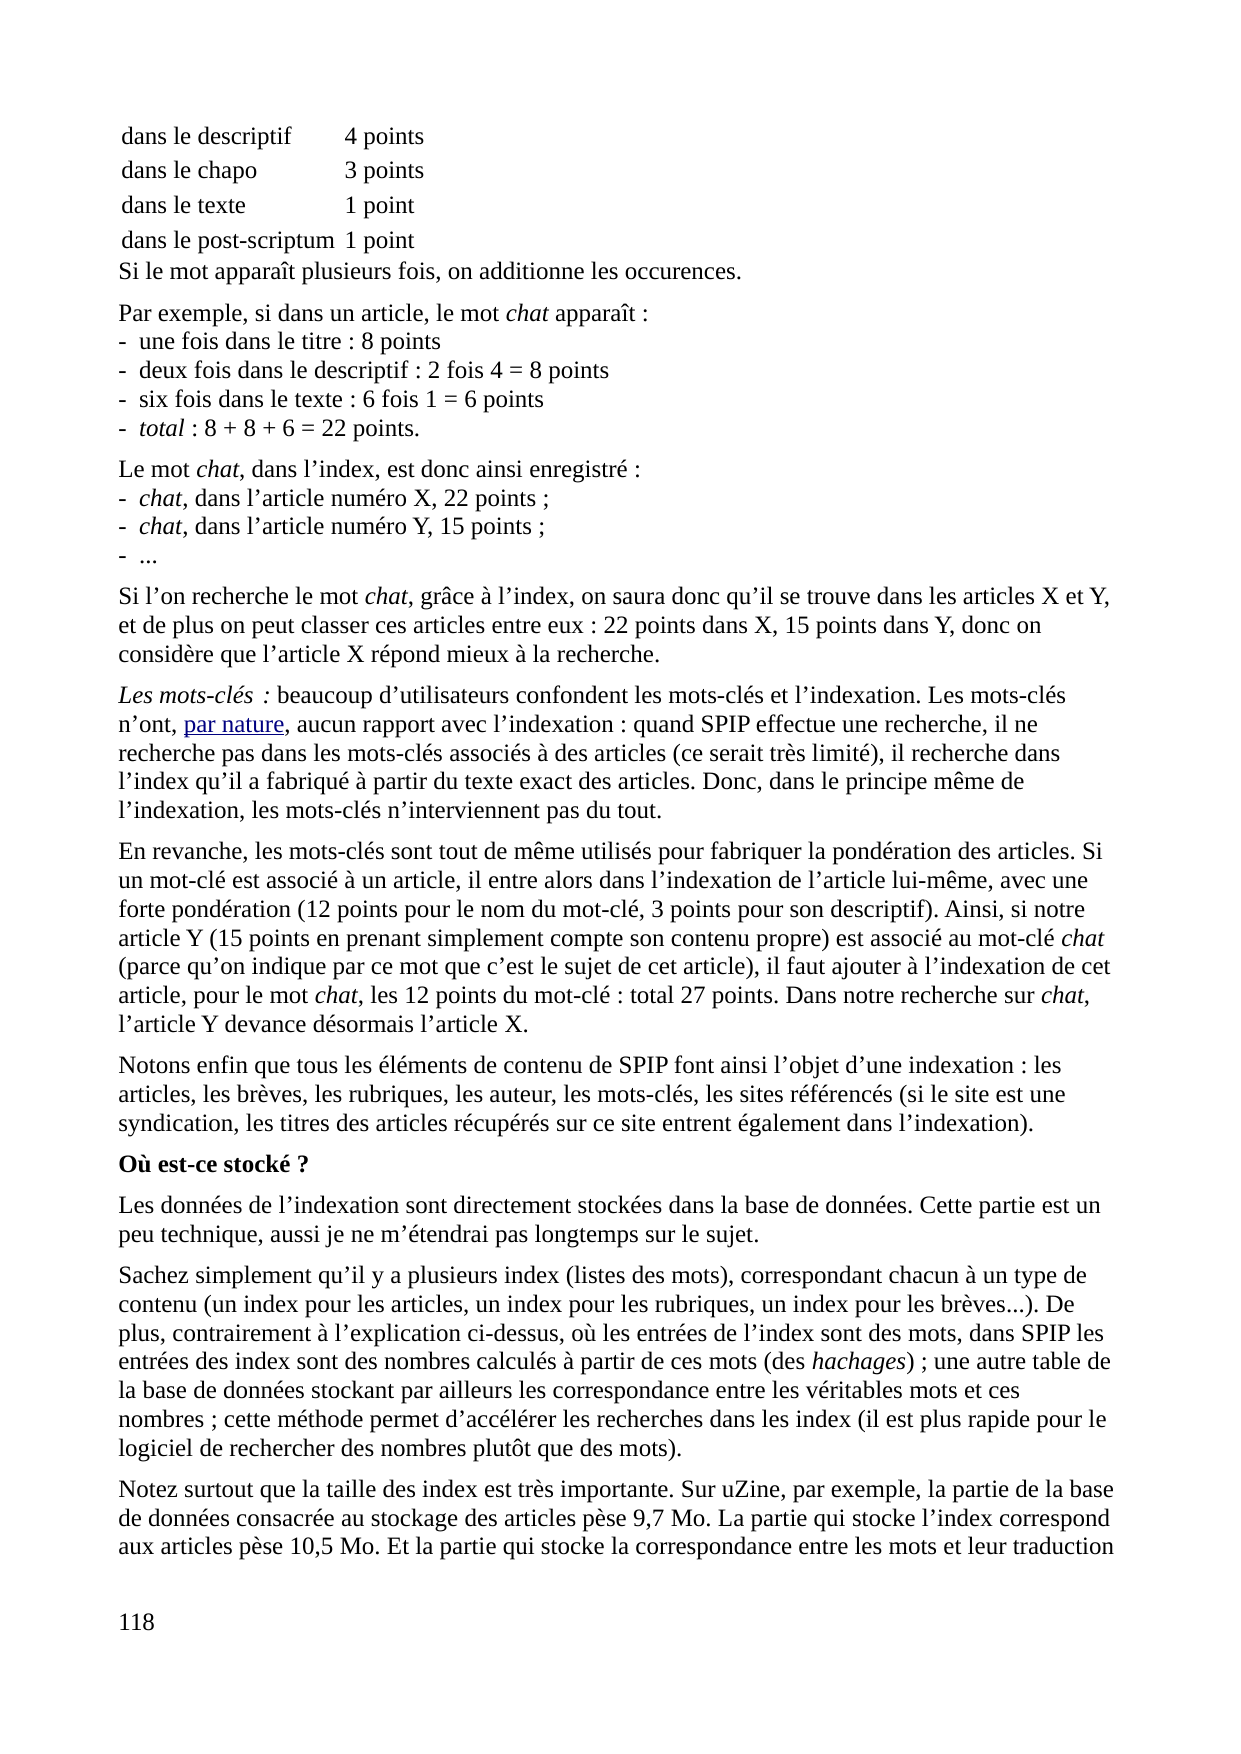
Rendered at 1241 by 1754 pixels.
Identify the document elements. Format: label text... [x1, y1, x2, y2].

table_cell 4 points [341, 118, 436, 153]
text Les mots-clés : beaucoup d’utilisateurs confondent les mots-clés et l’indexation. Les mots-clés n’ont, par nature, aucun rapport avec l’indexation : quand SPIP effectue une recherche, il ne recherche pas dans les mots-clés associés à des articles (ce serait très limité), il recherche dans l’index qu’il a fabriqué à partir du texte exact des articles. Donc, dans le principe même de l’indexation, les mots-clés n’interviennent pas du tout. [118, 680, 1122, 824]
text Si le mot apparaît plusieurs fois, on additionne les occurences. [118, 256, 1122, 285]
text Les données de l’indexation sont directement stockées dans la base de données. Cette partie est un peu technique, aussi je ne m’étendrai pas longtemps sur le sujet. [118, 1190, 1122, 1248]
table_cell 1 point [341, 187, 436, 222]
text Le mot chat, dans l’index, est donc ainsi enregistré : - chat, dans l’article numéro X, 22 points ; - chat, dans l’article numéro Y, 15 points ; - ... [118, 454, 1122, 569]
text Notons enfin que tous les éléments de contenu de SPIP font ainsi l’objet d’une indexation : les articles, les brèves, les rubriques, les auteur, les mots-clés, les sites référencés (si le site est une syndication, les titres des articles récupérés sur ce site entrent également dans l’indexation). [118, 1050, 1122, 1136]
text En revanche, les mots-clés sont tout de même utilisés pour fabriquer la pondération des articles. Si un mot-clé est associé à un article, il entre alors dans l’indexation de l’article lui-même, avec une forte pondération (12 points pour le nom du mot-clé, 3 points pour son descriptif). Ainsi, si notre article Y (15 points en prenant simplement compte son contenu propre) est associé au mot-clé chat (parce qu’on indique par ce mot que c’est le sujet de cet article), il faut ajouter à l’indexation de cet article, pour le mot chat, les 12 points du mot-clé : total 27 points. Dans notre recherche sur chat, l’article Y devance désormais l’article X. [118, 836, 1122, 1038]
text Notez surtout que la taille des index est très importante. Sur uZine, par exemple, la partie de la base de données consacrée au stockage des articles pèse 9,7 Mo. La partie qui stocke l’index correspond aux articles pèse 10,5 Mo. Et la partie qui stocke la correspondance entre les mots et leur traduction [118, 1474, 1122, 1560]
table_cell dans le post-scriptum [118, 222, 341, 256]
table_cell dans le texte [118, 187, 341, 222]
text Où est-ce stocké ? [118, 1149, 1122, 1178]
table_cell 3 points [341, 153, 436, 187]
text Sachez simplement qu’il y a plusieurs index (listes des mots), correspondant chacun à un type de contenu (un index pour les articles, un index pour les rubriques, un index pour les brèves...). De plus, contrairement à l’explication ci-dessus, où les entrées de l’index sont des mots, dans SPIP les entrées des index sont des nombres calculés à partir de ces mots (des hachages) ; une autre table de la base de données stockant par ailleurs les correspondance entre les véritables mots et ces nombres ; cette méthode permet d’accélérer les recherches dans les index (il est plus rapide pour le logiciel de rechercher des nombres plutôt que des mots). [118, 1260, 1122, 1461]
table_cell 1 point [341, 222, 436, 256]
text Si l’on recherche le mot chat, grâce à l’index, on saura donc qu’il se trouve dans les articles X et Y, et de plus on peut classer ces articles entre eux : 22 points dans X, 15 points dans Y, donc on considère que l’article X répond mieux à la recherche. [118, 581, 1122, 668]
table_cell dans le chapo [118, 153, 341, 187]
text Par exemple, si dans un article, le mot chat apparaît : - une fois dans le titre : 8 points - deux fois dans le descriptif : 2 fois 4 = 8 points - six fois dans le texte : 6 fois 1 = 6 points - total : 8 + 8 + 6 = 22 points. [118, 298, 1122, 441]
table_cell dans le descriptif [118, 118, 341, 153]
